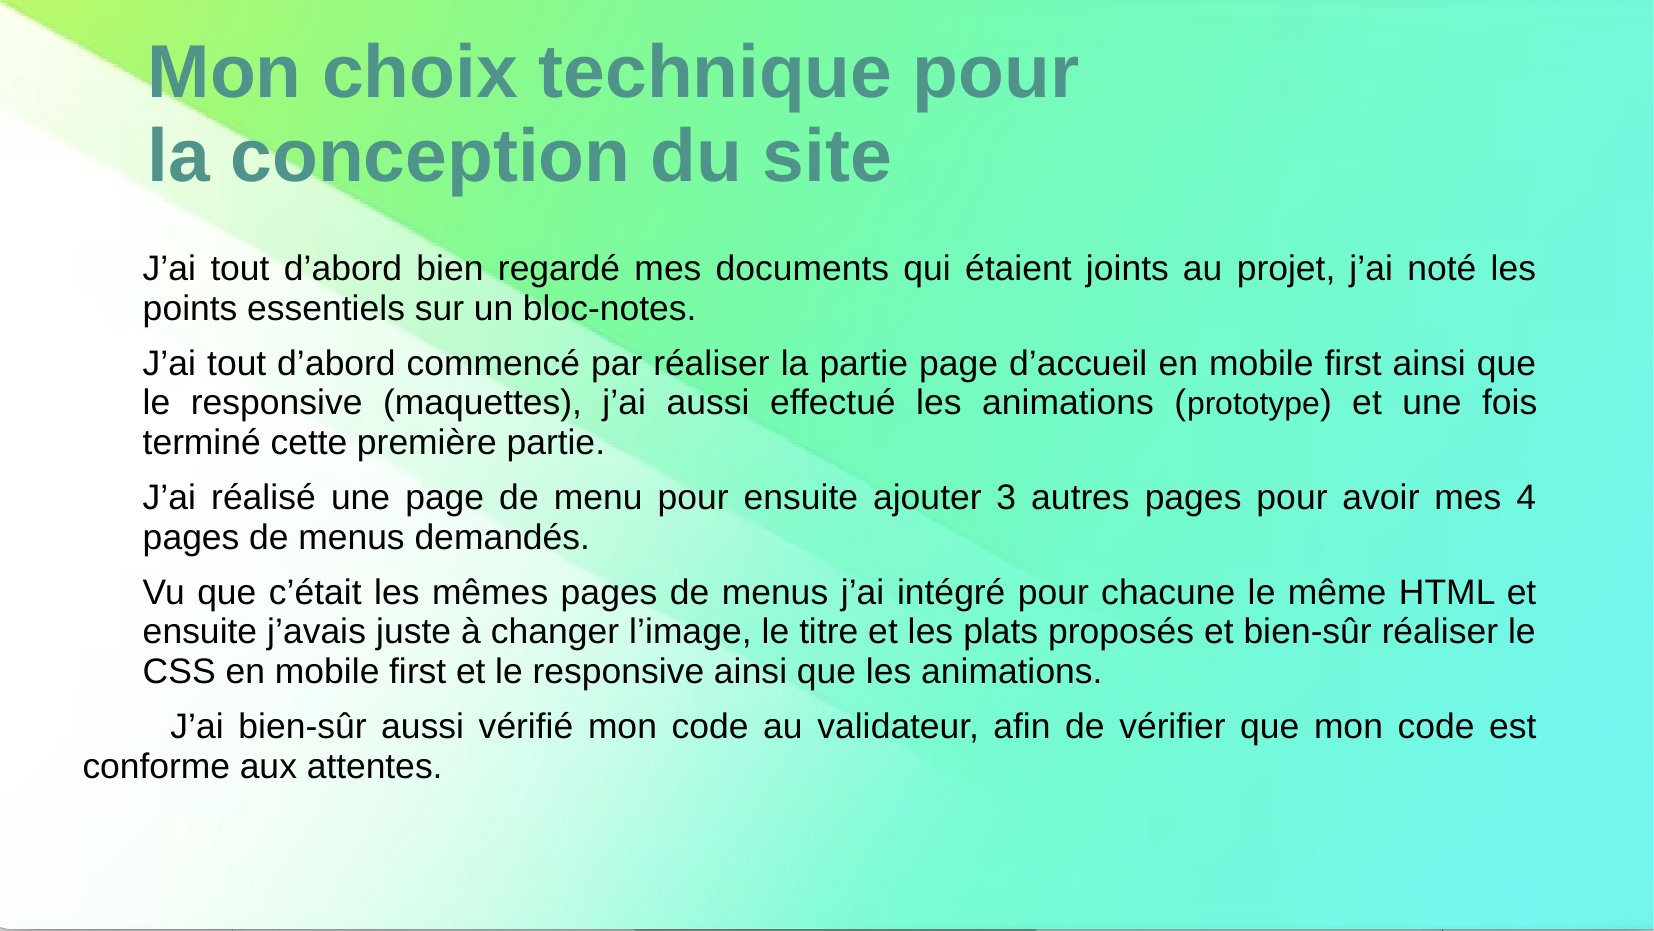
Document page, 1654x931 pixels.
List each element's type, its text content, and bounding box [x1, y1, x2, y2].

picture [0, 0, 1654, 931]
list J’ai tout d’abord bien regardé mes documents qui étaient joints au projet, j’ai noté les points essentiels sur un bloc-notes. J’ai tout d’abord commencé par réaliser la partie page d’accueil en mobile first ainsi que le responsive (maquettes), j’ai aussi effectué les animations (prototype) et une fois terminé cette première partie. J’ai réalisé une page de menu pour ensuite ajouter 3 autres pages pour avoir mes 4 pages de menus demandés. Vu que c’était les mêmes pages de menus j’ai intégré pour chacune le même HTML et ensuite j’avais juste à changer l’image, le titre et les plats proposés et bien-sûr réaliser le CSS en mobile first et le responsive ainsi que les animations. J’ai bien-sûr aussi vérifié mon code au validateur, afin de vérifier que mon code est conforme aux attentes. [82, 248, 1538, 788]
title Mon choix technique pour la conception du site [147, 29, 1625, 198]
